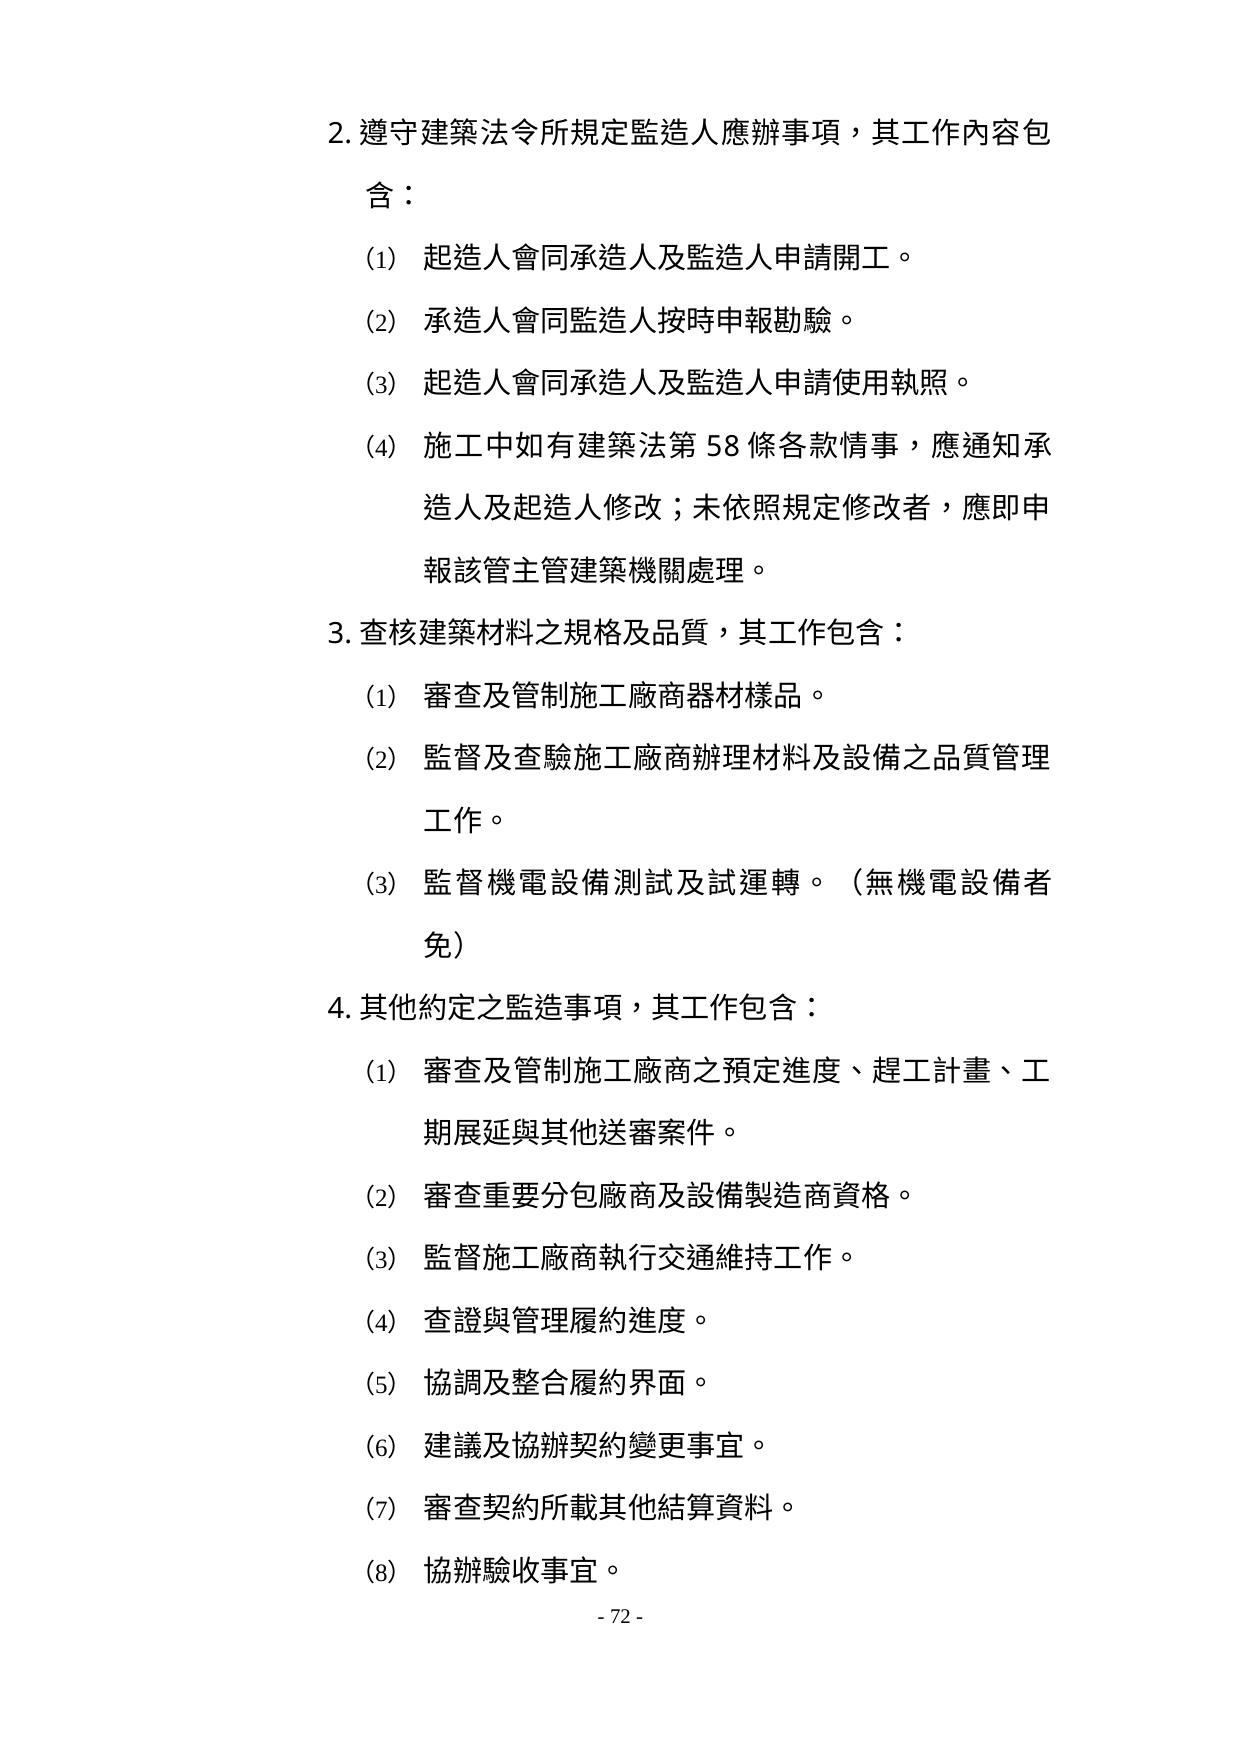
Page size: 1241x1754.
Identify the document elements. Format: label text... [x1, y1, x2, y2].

list 協調及整合履約界面。 [350, 1339, 1053, 1402]
list 審查及管制施工廠商器材樣品。 [350, 652, 1053, 714]
list 審查及管制施工廠商之預定進度、趕工計畫、工期展延與其他送審案件。 [350, 1027, 1053, 1152]
list 監督機電設備測試及試運轉。（無機電設備者免） [350, 839, 1053, 964]
list 起造人會同承造人及監造人申請使用執照。 [350, 339, 1053, 402]
list 查核建築材料之規格及品質，其工作包含： [327, 589, 1053, 652]
list 施工中如有建築法第58條各款情事，應通知承造人及起造人修改；未依照規定修改者，應即申報該管主管建築機關處理。 [350, 402, 1053, 589]
list 審查契約所載其他結算資料。 [350, 1464, 1053, 1527]
list 監督及查驗施工廠商辦理材料及設備之品質管理工作。 [350, 714, 1053, 839]
list 遵守建築法令所規定監造人應辦事項，其工作內容包含： [327, 89, 1053, 214]
list 審查重要分包廠商及設備製造商資格。 [350, 1152, 1053, 1214]
list 查證與管理履約進度。 [350, 1277, 1053, 1339]
list 起造人會同承造人及監造人申請開工。 [350, 214, 1053, 277]
list 建議及協辦契約變更事宜。 [350, 1402, 1053, 1464]
list 承造人會同監造人按時申報勘驗。 [350, 277, 1053, 339]
list 協辦驗收事宜。 [350, 1527, 1053, 1589]
list 其他約定之監造事項，其工作包含： [327, 964, 1053, 1027]
list 監督施工廠商執行交通維持工作。 [350, 1214, 1053, 1277]
